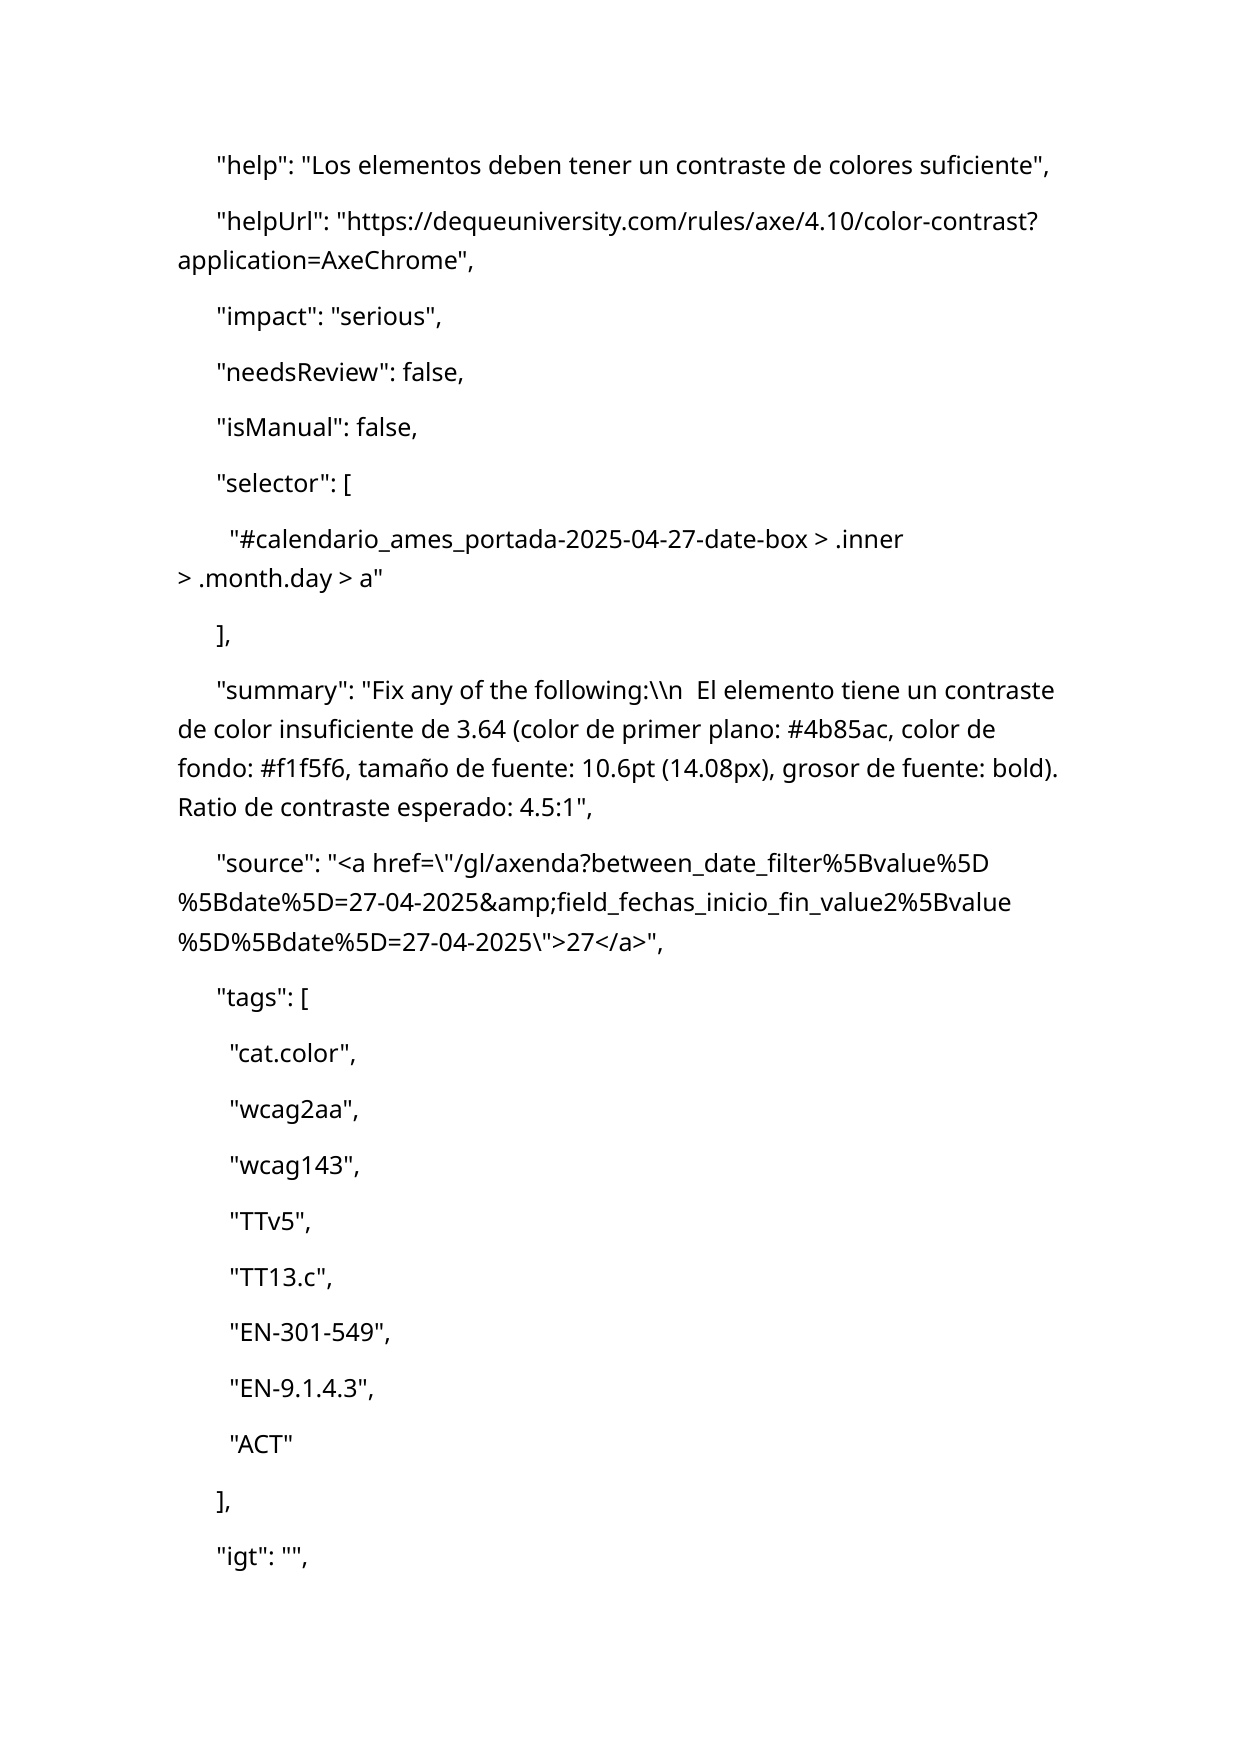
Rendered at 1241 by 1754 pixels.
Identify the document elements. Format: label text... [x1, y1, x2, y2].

text "wcag143", [177, 1148, 1063, 1182]
text "TT13.c", [177, 1259, 1063, 1293]
text "source": "<a href=\"/gl/axenda?between_date_filter%5Bvalue%5D%5Bdate%5D=27-04-2025&amp;field_fechas_inicio_fin_value2%5Bvalue%5D%5Bdate%5D=27-04-2025\">27</a>", [177, 846, 1063, 958]
text "EN-301-549", [177, 1315, 1063, 1349]
text ], [177, 617, 1063, 651]
text "help": "Los elementos deben tener un contraste de colores suficiente", [177, 148, 1063, 182]
text "helpUrl": "https://dequeuniversity.com/rules/axe/4.10/color-contrast?application=AxeChrome", [177, 203, 1063, 277]
text "selector": [ [177, 466, 1063, 500]
text "summary": "Fix any of the following:\\n El elemento tiene un contraste de color insuficiente de 3.64 (color de primer plano: #4b85ac, color de fondo: #f1f5f6, tamaño de fuente: 10.6pt (14.08px), grosor de fuente: bold). Ratio de contraste esperado: 4.5:1", [177, 673, 1063, 824]
text "wcag2aa", [177, 1092, 1063, 1126]
text "TTv5", [177, 1203, 1063, 1237]
text "tags": [ [177, 980, 1063, 1014]
text "impact": "serious", [177, 298, 1063, 332]
text "ACT" [177, 1427, 1063, 1461]
text "cat.color", [177, 1036, 1063, 1070]
text "#calendario_ames_portada-2025-04-27-date-box > .inner > .month.day > a" [177, 522, 1063, 595]
text "EN-9.1.4.3", [177, 1371, 1063, 1405]
text ], [177, 1483, 1063, 1517]
text "igt": "", [177, 1538, 1063, 1572]
text "isManual": false, [177, 410, 1063, 444]
text "needsReview": false, [177, 354, 1063, 388]
